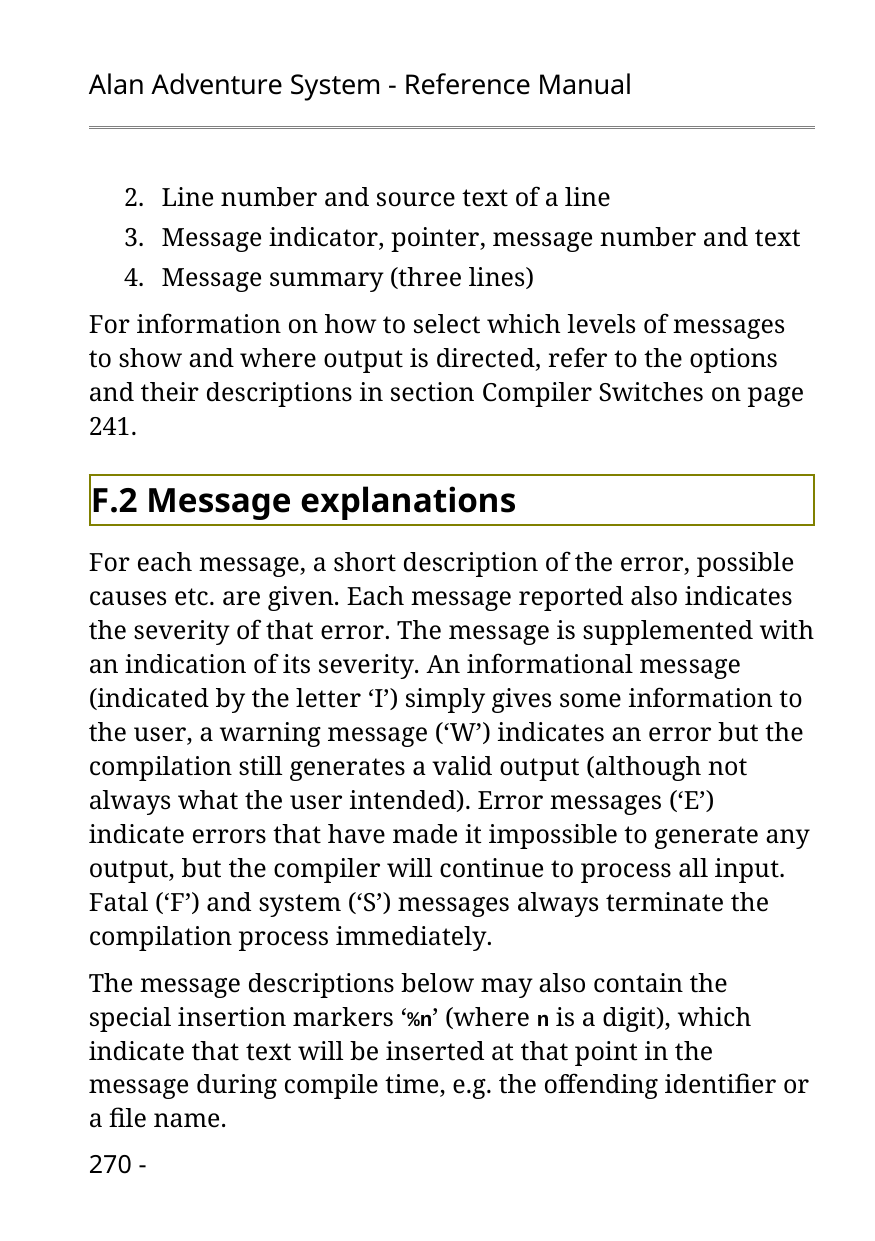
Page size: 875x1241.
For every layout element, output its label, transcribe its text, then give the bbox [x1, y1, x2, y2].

text For information on how to select which levels of messages to show and where output is directed, refer to the options and their descriptions in section Compiler Switches on page 193. [88, 307, 815, 442]
text For each message, a short description of the error, possible causes etc. are giv­en. Each message reported also indicates the severity of that error. The mes­sage is supplemented with an indication of its severity. An informational mes­sage (indicated by the letter ‘I’) simply gives some information to the user, a warning message (‘W’) indicates an error but the compilation still generates a valid out­put (although not always what the user intended). Error messages (‘E’) indicate errors that have made it impossible to generate any output, but the compiler will continue to process all input. Fatal (‘F’) and system (‘S’) messages always terminate the compilation process immediately. [88, 545, 815, 953]
list Message summary (three lines) [124, 260, 815, 294]
list Message indicator, pointer, message number and text [124, 220, 815, 254]
list Line number and source text of a line [124, 180, 815, 214]
text The message descriptions below may also contain the special insertion mark­ers ‘%n’ (where n is a digit), which indicate that text will be inserted at that point in the message during compile time, e.g. the offending identifier or a file name. [88, 966, 815, 1135]
subtitle Message explanations [91, 476, 813, 524]
